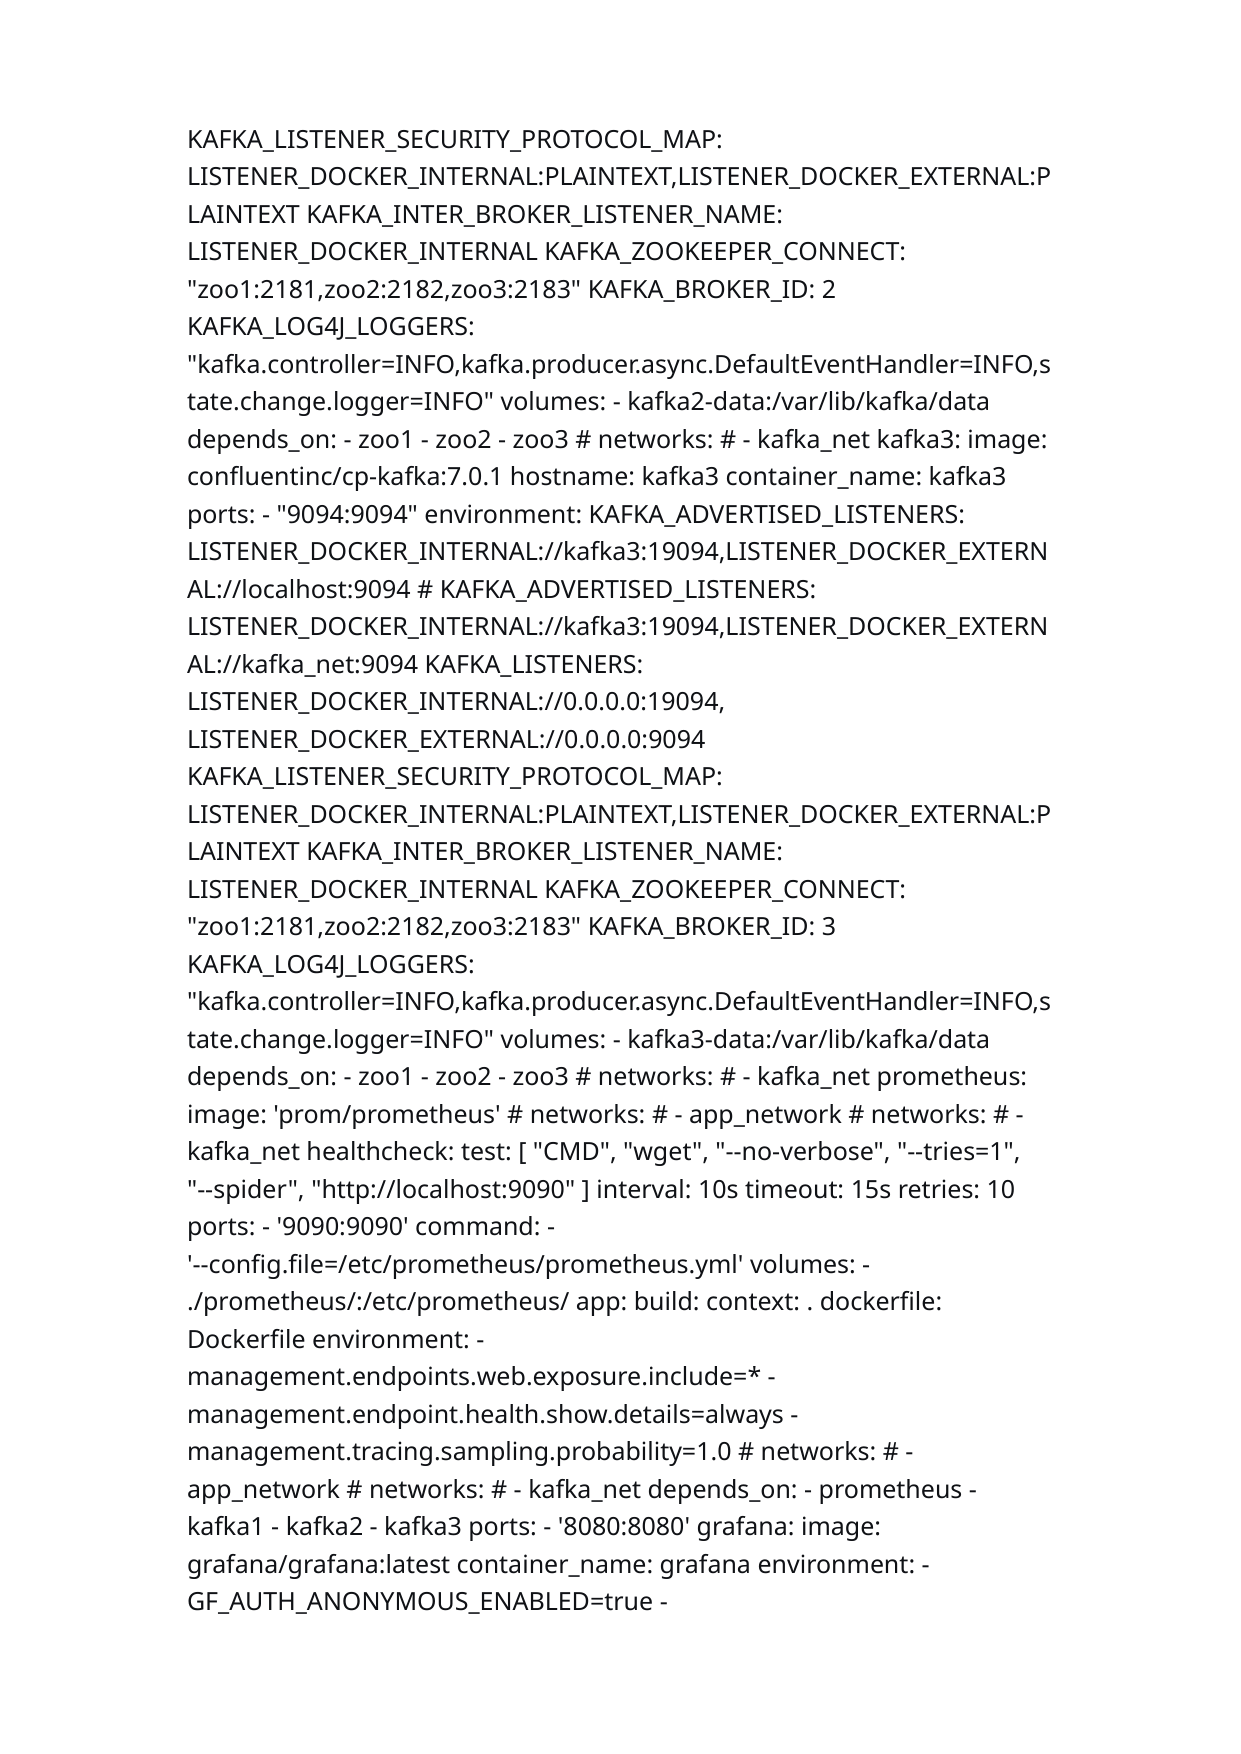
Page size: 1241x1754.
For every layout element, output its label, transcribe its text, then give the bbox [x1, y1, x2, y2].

text KAFKA_LISTENER_SECURITY_PROTOCOL_MAP: LISTENER_DOCKER_INTERNAL:PLAINTEXT,LISTENER_DOCKER_EXTERNAL:PLAINTEXT KAFKA_INTER_BROKER_LISTENER_NAME: LISTENER_DOCKER_INTERNAL KAFKA_ZOOKEEPER_CONNECT: "zoo1:2181,zoo2:2182,zoo3:2183" KAFKA_BROKER_ID: 2 KAFKA_LOG4J_LOGGERS: "kafka.controller=INFO,kafka.producer.async.DefaultEventHandler=INFO,state.change.logger=INFO" volumes: - kafka2-data:/var/lib/kafka/data depends_on: - zoo1 - zoo2 - zoo3 # networks: # - kafka_net kafka3: image: confluentinc/cp-kafka:7.0.1 hostname: kafka3 container_name: kafka3 ports: - "9094:9094" environment: KAFKA_ADVERTISED_LISTENERS: LISTENER_DOCKER_INTERNAL://kafka3:19094,LISTENER_DOCKER_EXTERNAL://localhost:9094 # KAFKA_ADVERTISED_LISTENERS: LISTENER_DOCKER_INTERNAL://kafka3:19094,LISTENER_DOCKER_EXTERNAL://kafka_net:9094 KAFKA_LISTENERS: LISTENER_DOCKER_INTERNAL://0.0.0.0:19094, LISTENER_DOCKER_EXTERNAL://0.0.0.0:9094 KAFKA_LISTENER_SECURITY_PROTOCOL_MAP: LISTENER_DOCKER_INTERNAL:PLAINTEXT,LISTENER_DOCKER_EXTERNAL:PLAINTEXT KAFKA_INTER_BROKER_LISTENER_NAME: LISTENER_DOCKER_INTERNAL KAFKA_ZOOKEEPER_CONNECT: "zoo1:2181,zoo2:2182,zoo3:2183" KAFKA_BROKER_ID: 3 KAFKA_LOG4J_LOGGERS: "kafka.controller=INFO,kafka.producer.async.DefaultEventHandler=INFO,state.change.logger=INFO" volumes: - kafka3-data:/var/lib/kafka/data depends_on: - zoo1 - zoo2 - zoo3 # networks: # - kafka_net prometheus: image: 'prom/prometheus' # networks: # - app_network # networks: # - kafka_net healthcheck: test: [ "CMD", "wget", "--no-verbose", "--tries=1", "--spider", "http://localhost:9090" ] interval: 10s timeout: 15s retries: 10 ports: - '9090:9090' command: - '--config.file=/etc/prometheus/prometheus.yml' volumes: - ./prometheus/:/etc/prometheus/ app: build: context: . dockerfile: Dockerfile environment: - management.endpoints.web.exposure.include=* - management.endpoint.health.show.details=always - management.tracing.sampling.probability=1.0 # networks: # - app_network # networks: # - kafka_net depends_on: - prometheus - kafka1 - kafka2 - kafka3 ports: - '8080:8080' grafana: image: grafana/grafana:latest container_name: grafana environment: - GF_AUTH_ANONYMOUS_ENABLED=true [187, 118, 1053, 1618]
